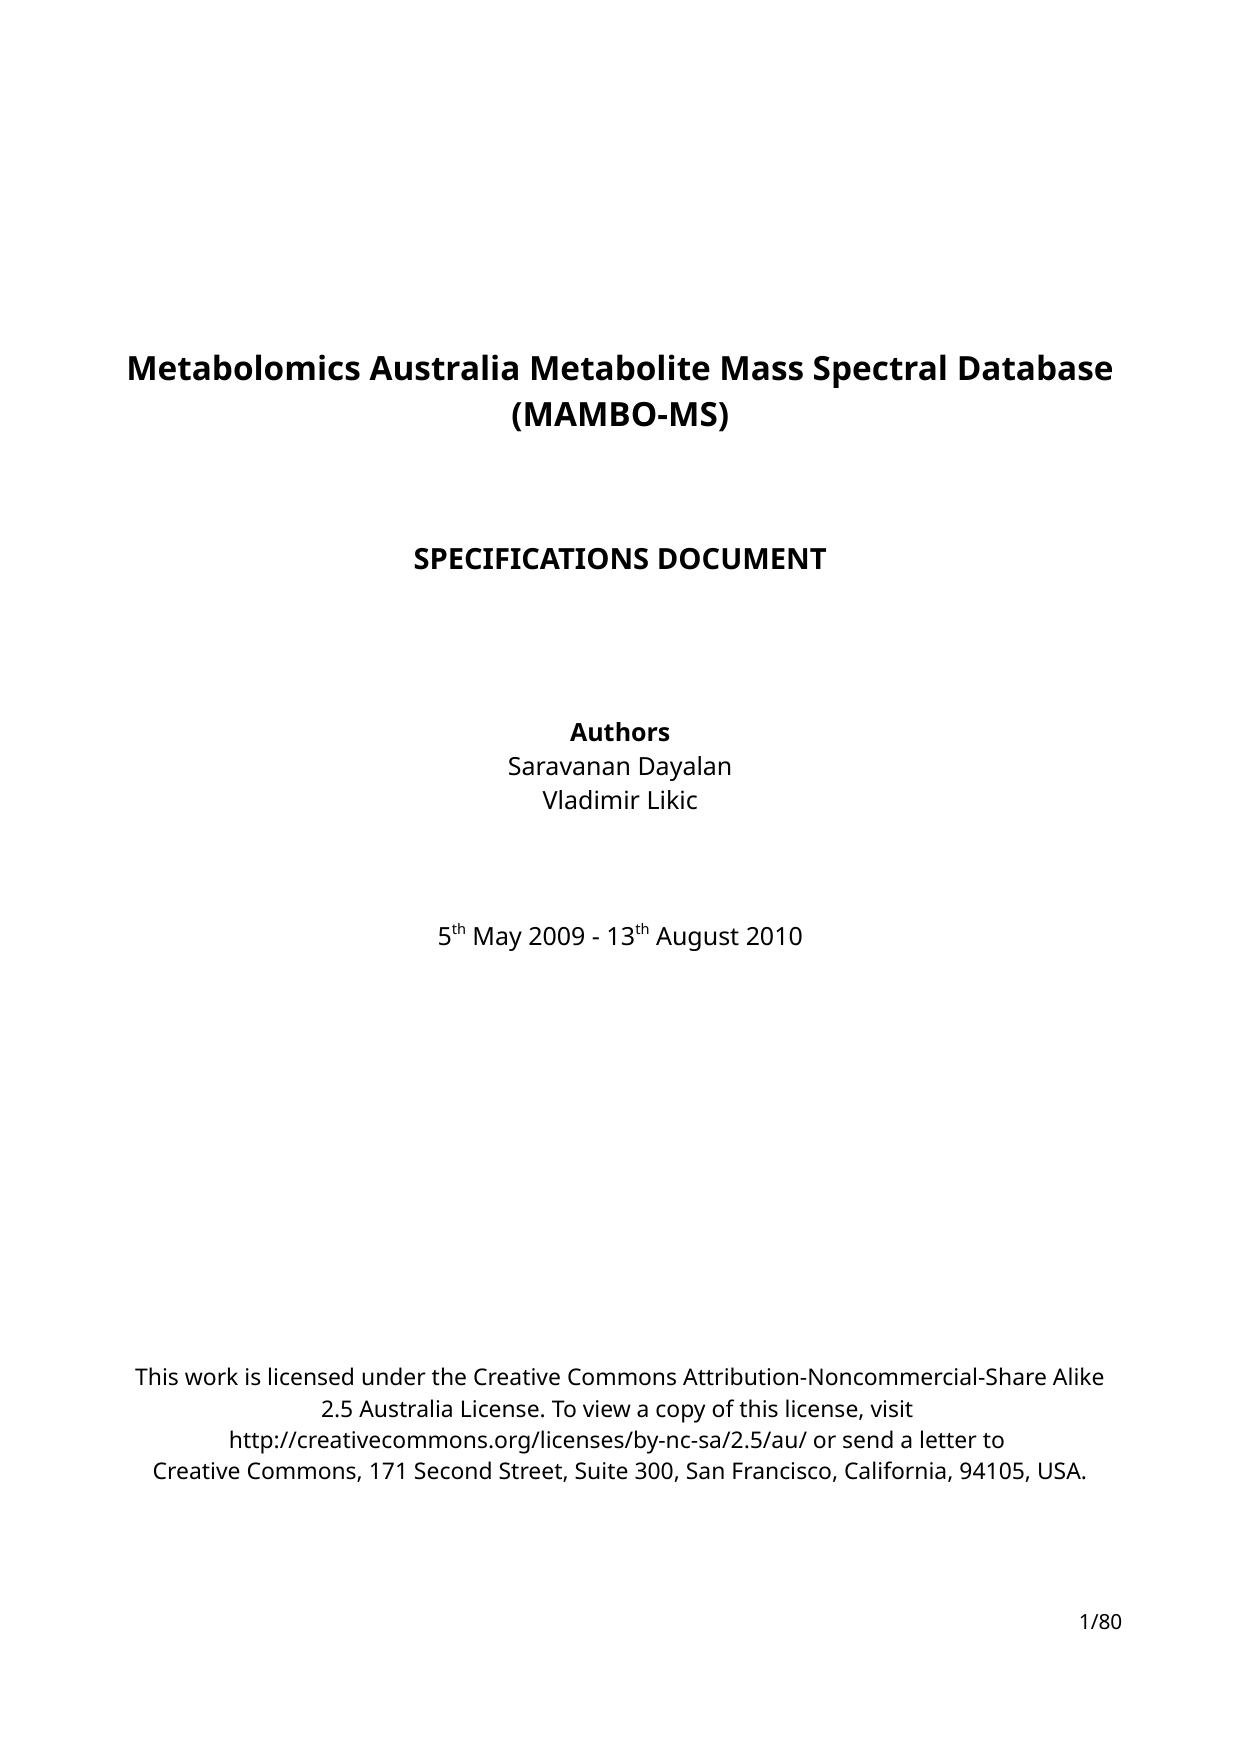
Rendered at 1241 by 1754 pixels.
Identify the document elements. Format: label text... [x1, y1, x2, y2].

text (MAMBO-MS) [118, 391, 1122, 436]
text SPECIFICATIONS DOCUMENT [118, 538, 1122, 578]
text http://creativecommons.org/licenses/by-nc-sa/2.5/au/ or send a letter to [118, 1424, 1122, 1455]
text Metabolomics Australia Metabolite Mass Spectral Database [118, 345, 1122, 391]
text Authors [118, 714, 1122, 748]
text Creative Commons, 171 Second Street, Suite 300, San Francisco, California, 94105, USA. [118, 1455, 1122, 1486]
text Saravanan Dayalan [118, 748, 1122, 782]
text 5th May 2009 - 13th August 2010 [118, 918, 1122, 953]
text Vladimir Likic [118, 782, 1122, 816]
text This work is licensed under the Creative Commons Attribution-Noncommercial-Share Alike 2.5 Australia License. To view a copy of this license, visit [118, 1361, 1122, 1424]
